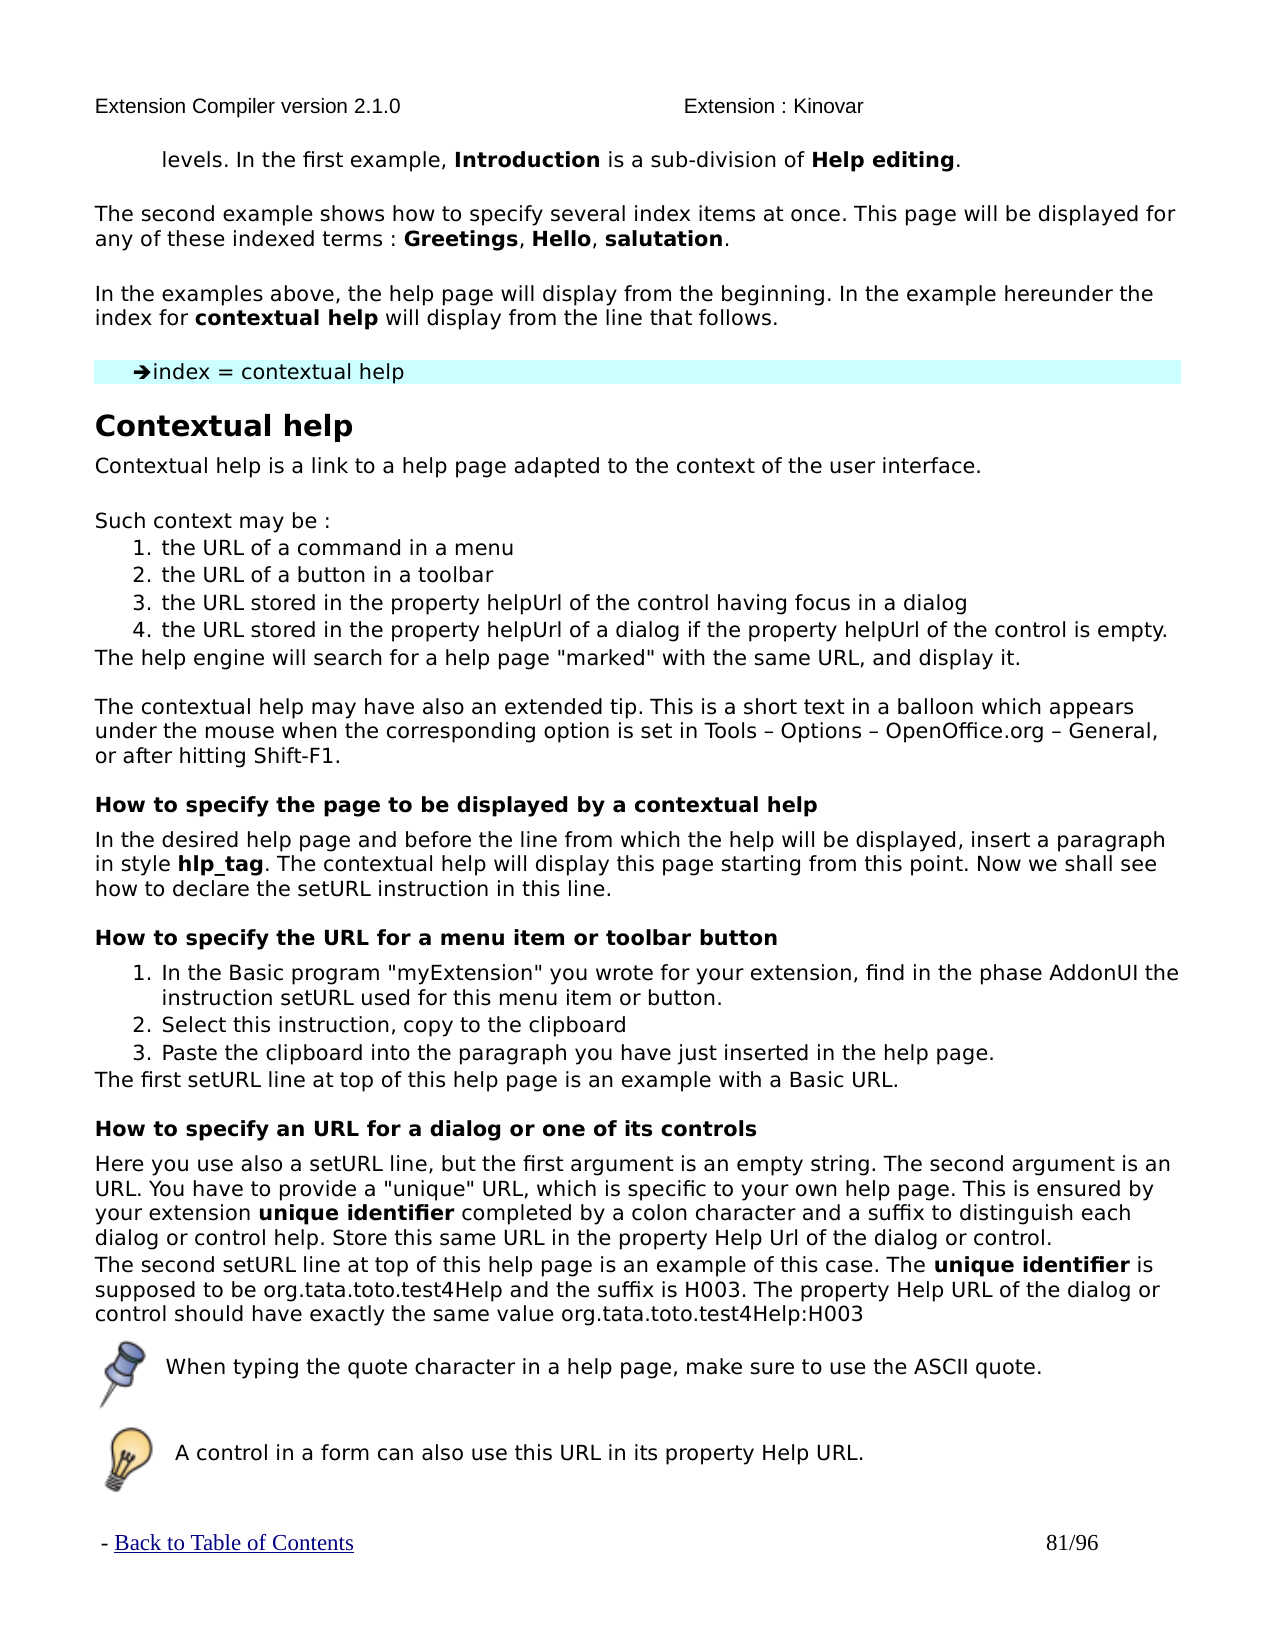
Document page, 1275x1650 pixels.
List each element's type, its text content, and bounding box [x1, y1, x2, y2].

picture [95, 1423, 163, 1497]
text Here you use also a setURL line, but the first argument is an empty string. The second argument is an URL. You have to provide a "unique" URL, which is specific to your own help page. This is ensured by your extension unique identifier completed by a colon character and a suffix to distinguish each dialog or control help. Store this same URL in the property Help Url of the dialog or control. [94, 1152, 1181, 1250]
text Such context may be : [94, 509, 1181, 533]
picture [95, 1339, 151, 1411]
text How to specify an URL for a dialog or one of its controls [94, 1117, 1181, 1142]
text In the examples above, the help page will display from the beginning. In the example hereunder the index for contextual help will display from the line that follows. [94, 282, 1181, 331]
text The help engine will search for a help page "marked" with the same URL, and display it. The contextual help may have also an extended tip. This is a short text in a balloon which appears under the mouse when the corresponding option is set in Tools – Options – OpenOffice.org – General, or after hitting Shift-F1. [94, 646, 1181, 768]
text In the desired help page and before the line from which the help will be displayed, insert a paragraph in style hlp_tag. The contextual help will display this page starting from this point. Now we shall see how to declare the setURL instruction in this line. [94, 828, 1181, 901]
list Paste the clipboard into the paragraph you have just inserted in the help page. [132, 1041, 1181, 1065]
list Select this instruction, copy to the clipboard [132, 1013, 1181, 1038]
list levels. In the first example, Introduction is a sub-division of Help editing. [132, 147, 1181, 172]
list index = contextual help [94, 360, 1181, 384]
list When typing the quote character in a help page, make sure to use the ASCII quote. [94, 1353, 1181, 1385]
text The first setURL line at top of this help page is an example with a Basic URL. [94, 1068, 1181, 1092]
text How to specify the URL for a menu item or toolbar button [94, 926, 1181, 951]
list A control in a form can also use this URL in its property Help URL. [163, 1423, 1181, 1497]
list the URL stored in the property helpUrl of a dialog if the property helpUrl of the control is empty. [132, 618, 1181, 643]
list In the Basic program "myExtension" you wrote for your extension, find in the phase AddonUI the instruction setURL used for this menu item or button. [132, 961, 1181, 1010]
text How to specify the page to be displayed by a contextual help [94, 793, 1181, 817]
text Contextual help is a link to a help page adapted to the context of the user interface. [94, 454, 1181, 478]
text Contextual help [94, 409, 1181, 443]
text The second example shows how to specify several index items at once. This page will be displayed for any of these indexed terms : Greetings, Hello, salutation. [94, 202, 1181, 251]
list the URL of a command in a menu [132, 536, 1181, 561]
list the URL stored in the property helpUrl of the control having focus in a dialog [132, 591, 1181, 615]
list the URL of a button in a toolbar [132, 563, 1181, 588]
text The second setURL line at top of this help page is an example of this case. The unique identifier is supposed to be org.tata.toto.test4Help and the suffix is H003. The property Help URL of the dialog or control should have exactly the same value org.tata.toto.test4Help:H003 [94, 1253, 1181, 1327]
